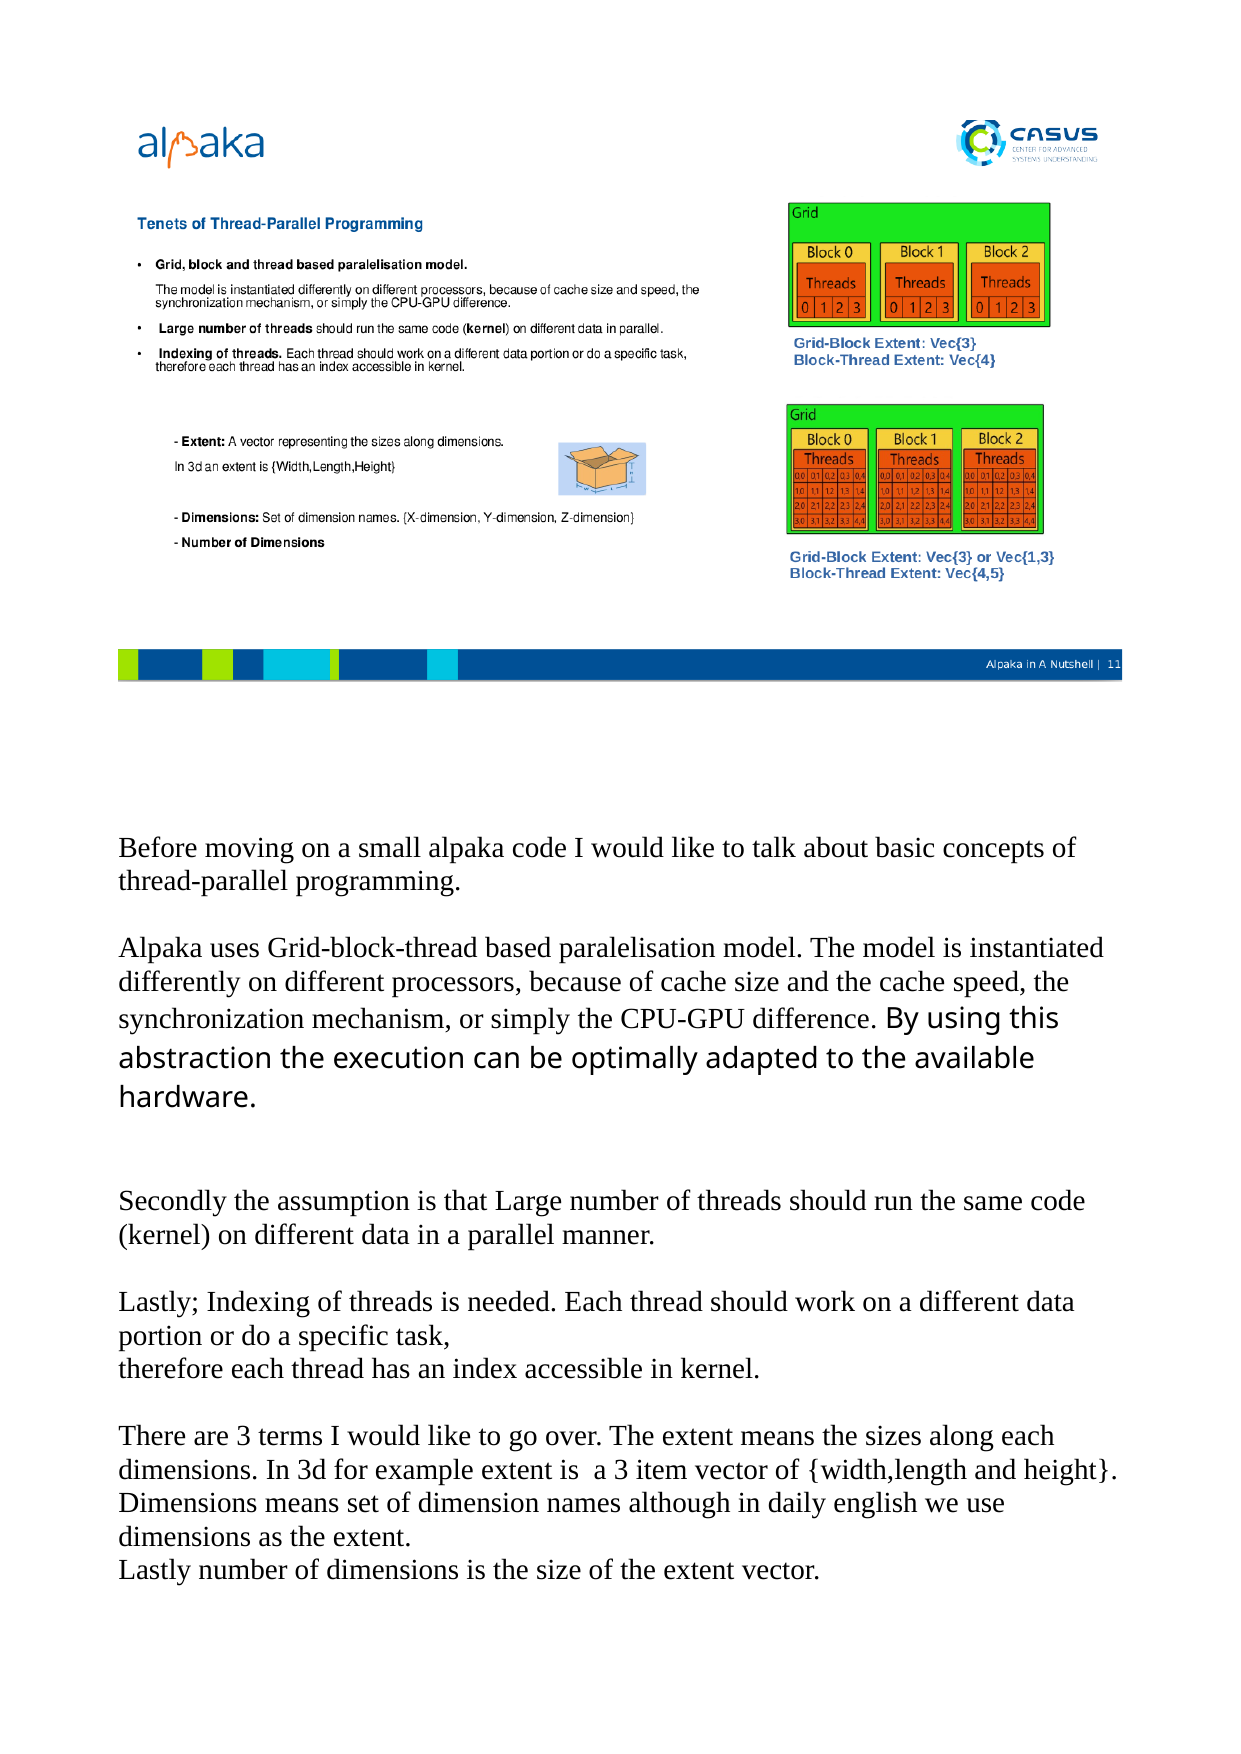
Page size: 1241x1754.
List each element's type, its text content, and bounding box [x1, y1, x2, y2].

text There are 3 terms I would like to go over. The extent means the sizes along each dimensions. In 3d for example extent is a 3 item vector of {width,length and height}. [118, 1418, 1122, 1485]
text Dimensions means set of dimension names although in daily english we use dimensions as the extent. [118, 1485, 1122, 1552]
text Before moving on a small alpaka code I would like to talk about basic concepts of thread-parallel programming. [118, 830, 1122, 897]
text therefore each thread has an index accessible in kernel. [118, 1351, 1122, 1385]
text Lastly number of dimensions is the size of the extent vector. [118, 1552, 1122, 1586]
text synchronization mechanism, or simply the CPU-GPU difference. By using this abstraction the execution can be optimally adapted to the available hardware. [118, 997, 1122, 1116]
text Alpaka uses Grid-block-thread based paralelisation model. The model is instantiated differently on different processors, because of cache size and the cache speed, the [118, 930, 1122, 997]
picture [118, 120, 1123, 682]
text Lastly; Indexing of threads is needed. Each thread should work on a different data portion or do a specific task, [118, 1284, 1122, 1351]
text Secondly the assumption is that Large number of threads should run the same code (kernel) on different data in a parallel manner. [118, 1183, 1122, 1251]
